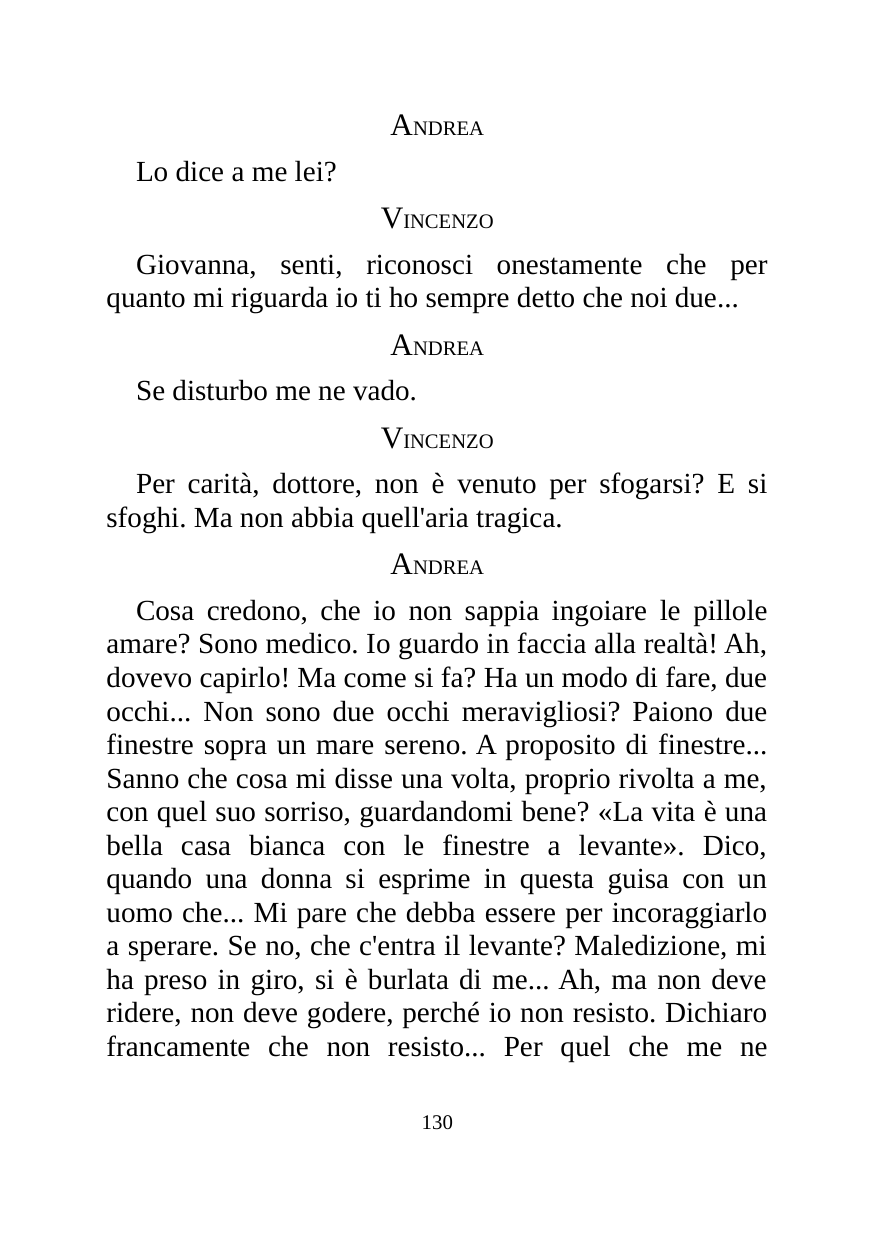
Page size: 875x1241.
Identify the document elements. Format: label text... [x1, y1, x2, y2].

text Se disturbo me ne vado. [106, 373, 768, 407]
text Andrea [106, 545, 768, 581]
text Lo dice a me lei? [106, 154, 768, 187]
text Cosa credono, che io non sappia ingoiare le pillole amare? Sono medico. Io guardo in faccia alla realtà! Ah, dovevo capirlo! Ma come si fa? Ha un modo di fare, due occhi... Non sono due occhi meravigliosi? Paiono due finestre sopra un mare sereno. A proposito di finestre... Sanno che cosa mi disse una volta, proprio rivolta a me, con quel suo sorriso, guardandomi bene? «La vita è una bella casa bianca con le finestre a levante». Dico, quando una donna si esprime in questa guisa con un uomo che... Mi pare che debba essere per incoraggiarlo a sperare. Se no, che c'entra il levante? Maledizione, mi ha preso in giro, si è burlata di me... Ah, ma non deve ridere, non deve godere, perché io non resisto. Dichiaro francamente che non resisto... Per quel che me ne [106, 593, 768, 1063]
text Giovanna, senti, riconosci onestamente che per quanto mi riguarda io ti ho sempre detto che noi due... [106, 247, 768, 314]
text Andrea [106, 106, 768, 142]
text Per carità, dottore, non è venuto per sfogarsi? E si sfoghi. Ma non abbia quell'aria tragica. [106, 467, 768, 534]
text Vincenzo [106, 199, 768, 235]
text Andrea [106, 326, 768, 362]
text Vincenzo [106, 419, 768, 455]
